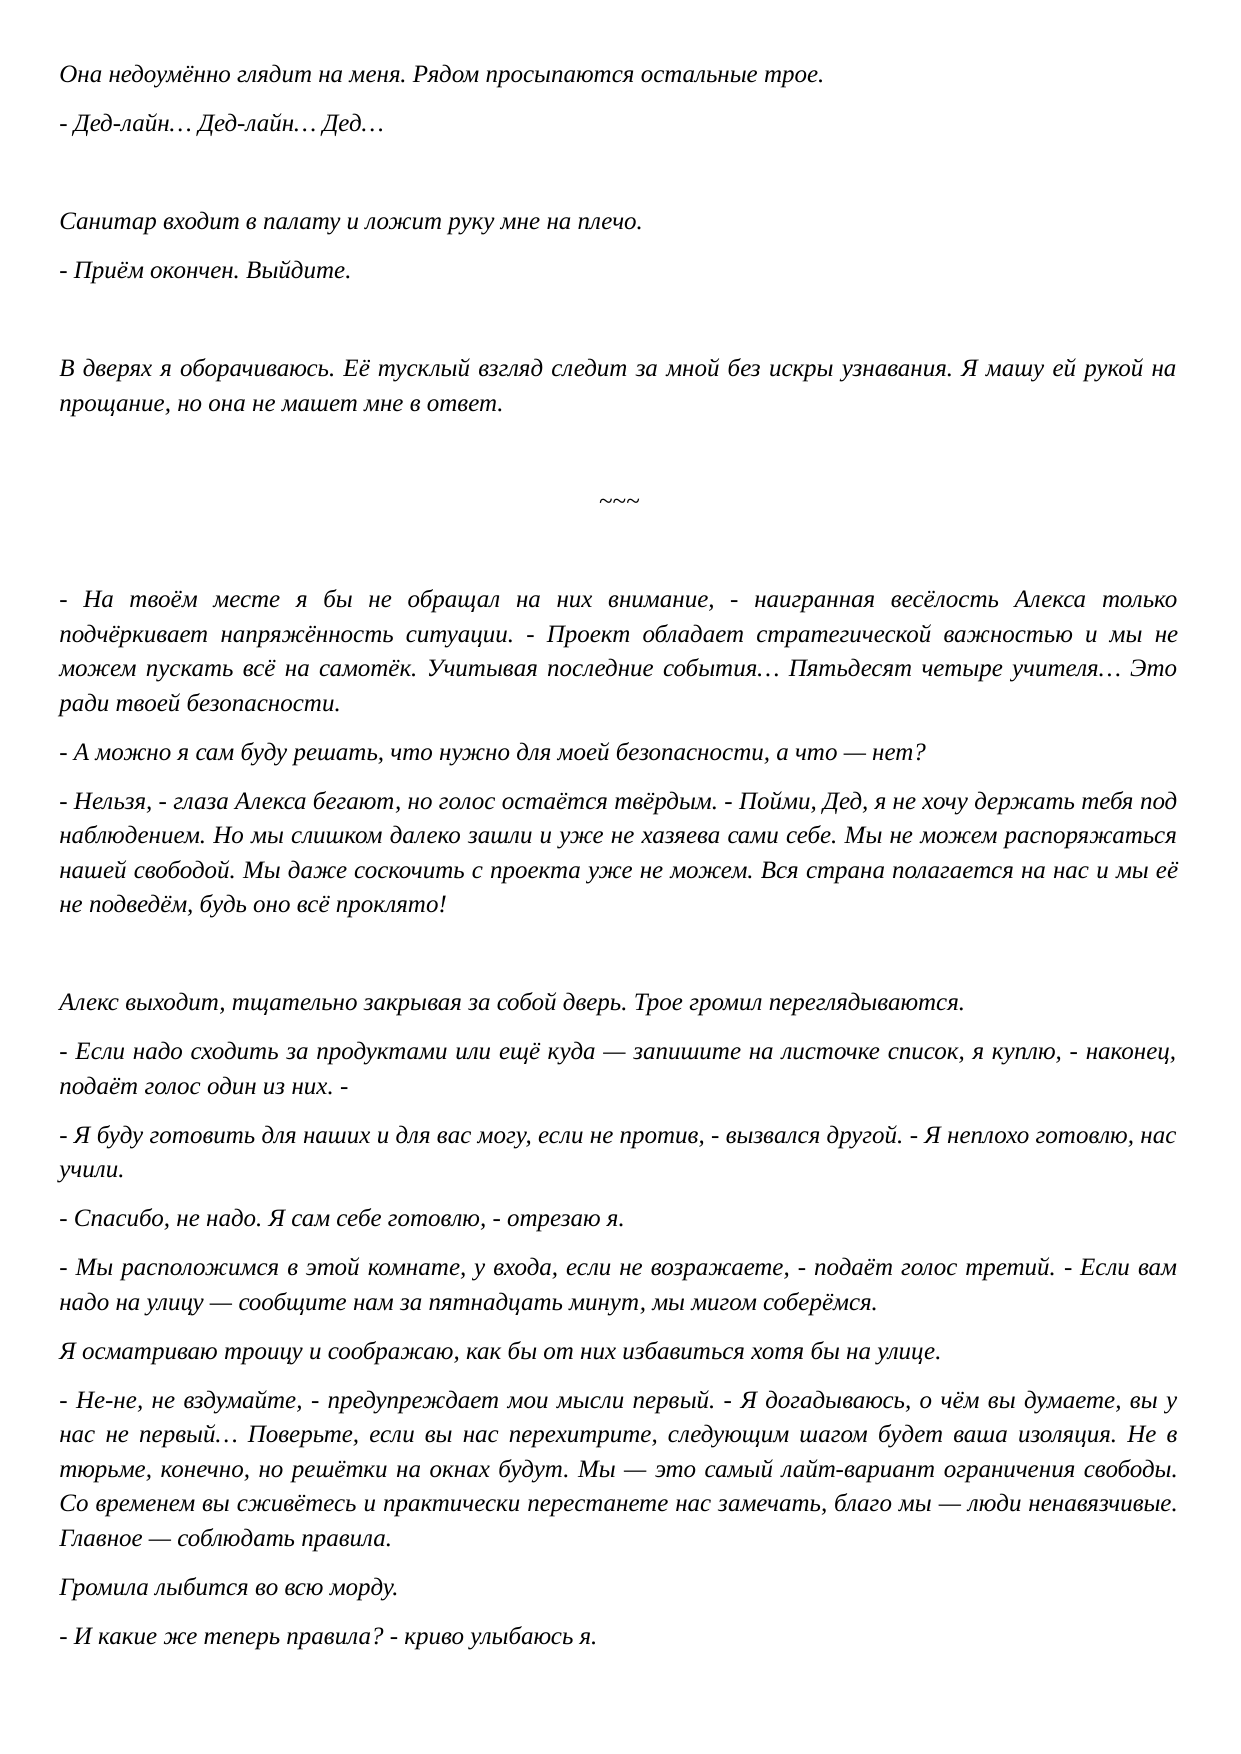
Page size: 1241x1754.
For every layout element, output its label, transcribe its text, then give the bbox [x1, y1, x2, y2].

text - Спасибо, не надо. Я сам себе готовлю, - отрезаю я. [59, 1203, 1181, 1232]
text Она недоумённо глядит на меня. Рядом просыпаются остальные трое. [59, 59, 1181, 88]
text Алекс выходит, тщательно закрывая за собой дверь. Трое громил переглядываются. [59, 987, 1181, 1016]
text Громила лыбится во всю морду. [59, 1572, 1181, 1601]
text Санитар входит в палату и ложит руку мне на плечо. [59, 206, 1181, 235]
text В дверях я оборачиваюсь. Её тусклый взгляд следит за мной без искры узнавания. Я машу ей рукой на прощание, но она не машет мне в ответ. [59, 353, 1181, 417]
text - И какие же теперь правила? - криво улыбаюсь я. [59, 1621, 1181, 1650]
text - Нельзя, - глаза Алекса бегают, но голос остаётся твёрдым. - Пойми, Дед, я не хочу держать тебя под наблюдением. Но мы слишком далеко зашли и уже не хазяева сами себе. Мы не можем распоряжаться нашей свободой. Мы даже соскочить с проекта уже не можем. Вся страна полагается на нас и мы её не подведём, будь оно всё проклято! [59, 786, 1181, 918]
text - Я буду готовить для наших и для вас могу, если не против, - вызвался другой. - Я неплохо готовлю, нас учили. [59, 1120, 1181, 1183]
text - Приём окончен. Выйдите. [59, 255, 1181, 284]
text - Не-не, не вздумайте, - предупреждает мои мысли первый. - Я догадываюсь, о чём вы думаете, вы у нас не первый… Поверьте, если вы нас перехитрите, следующим шагом будет ваша изоляция. Не в тюрьме, конечно, но решётки на окнах будут. Мы — это самый лайт-вариант ограничения свободы. Со временем вы сживётесь и практически перестанете нас замечать, благо мы — люди ненавязчивые. Главное — соблюдать правила. [59, 1385, 1181, 1552]
text - Дед-лайн… Дед-лайн… Дед… [59, 108, 1181, 137]
text - А можно я сам буду решать, что нужно для моей безопасности, а что — нет? [59, 737, 1181, 765]
text - На твоём месте я бы не обращал на них внимание, - наигранная весёлость Алекса только подчёркивает напряжённость ситуации. - Проект обладает стратегической важностью и мы не можем пускать всё на самотёк. Учитывая последние события… Пятьдесят четыре учителя… Это ради твоей безопасности. [59, 584, 1181, 716]
text ~~~ [59, 486, 1181, 515]
text Я осматриваю троицу и соображаю, как бы от них избавиться хотя бы на улице. [59, 1336, 1181, 1365]
text - Мы расположимся в этой комнате, у входа, если не возражаете, - подаёт голос третий. - Если вам надо на улицу — сообщите нам за пятнадцать минут, мы мигом соберёмся. [59, 1252, 1181, 1316]
text - Если надо сходить за продуктами или ещё куда — запишите на листочке список, я куплю, - наконец, подаёт голос один из них. - [59, 1036, 1181, 1099]
